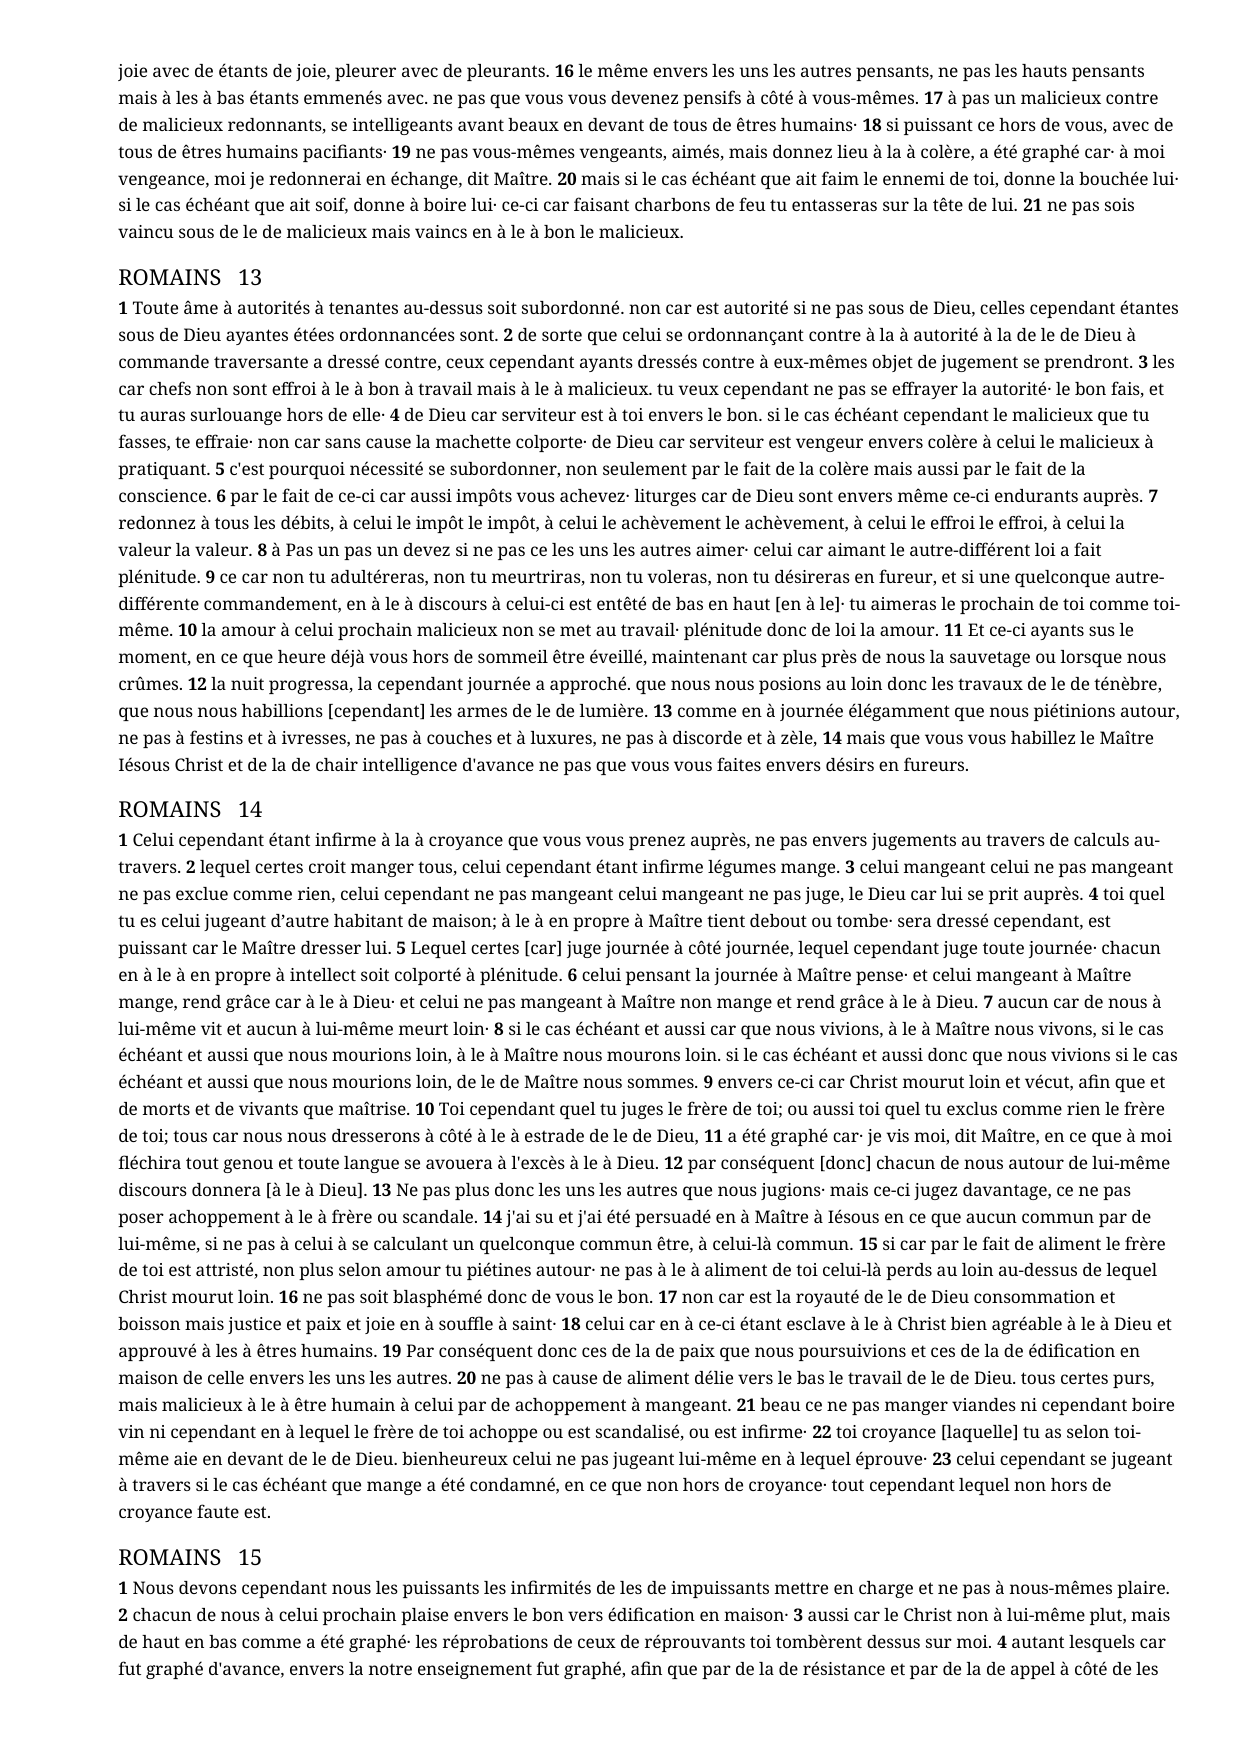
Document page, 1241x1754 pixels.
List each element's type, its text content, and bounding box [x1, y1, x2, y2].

text ROMAINS 13 [118, 262, 1181, 292]
text 1 Nous devons cependant nous les puissants les infirmités de les de impuissants mettre en charge et ne pas à nous-mêmes plaire. 2 chacun de nous à celui prochain plaise envers le bon vers édification en maison· 3 aussi car le Christ non à lui-même plut, mais de haut en bas comme a été graphé· les réprobations de ceux de réprouvants toi tombèrent dessus sur moi. 4 autant lesquels car fut graphé d'avance, envers la notre enseignement fut graphé, afin que par de la de résistance et par de la de appel à côté de les [118, 1576, 1181, 1680]
text ROMAINS 15 [118, 1542, 1181, 1572]
text 1 Toute âme à autorités à tenantes au-dessus soit subordonné. non car est autorité si ne pas sous de Dieu, celles cependant étantes sous de Dieu ayantes étées ordonnancées sont. 2 de sorte que celui se ordonnançant contre à la à autorité à la de le de Dieu à commande traversante a dressé contre, ceux cependant ayants dressés contre à eux-mêmes objet de jugement se prendront. 3 les car chefs non sont effroi à le à bon à travail mais à le à malicieux. tu veux cependant ne pas se effrayer la autorité· le bon fais, et tu auras surlouange hors de elle· 4 de Dieu car serviteur est à toi envers le bon. si le cas échéant cependant le malicieux que tu fasses, te effraie· non car sans cause la machette colporte· de Dieu car serviteur est vengeur envers colère à celui le malicieux à pratiquant. 5 c'est pourquoi nécessité se subordonner, non seulement par le fait de la colère mais aussi par le fait de la conscience. 6 par le fait de ce-ci car aussi impôts vous achevez· liturges car de Dieu sont envers même ce-ci endurants auprès. 7 redonnez à tous les débits, à celui le impôt le impôt, à celui le achèvement le achèvement, à celui le effroi le effroi, à celui la valeur la valeur. 8 à Pas un pas un devez si ne pas ce les uns les autres aimer· celui car aimant le autre-différent loi a fait plénitude. 9 ce car non tu adultéreras, non tu meurtriras, non tu voleras, non tu désireras en fureur, et si une quelconque autre-différente commandement, en à le à discours à celui-ci est entêté de bas en haut [en à le]· tu aimeras le prochain de toi comme toi-même. 10 la amour à celui prochain malicieux non se met au travail· plénitude donc de loi la amour. 11 Et ce-ci ayants sus le moment, en ce que heure déjà vous hors de sommeil être éveillé, maintenant car plus près de nous la sauvetage ou lorsque nous crûmes. 12 la nuit progressa, la cependant journée a approché. que nous nous posions au loin donc les travaux de le de ténèbre, que nous nous habillions [cependant] les armes de le de lumière. 13 comme en à journée élégamment que nous piétinions autour, ne pas à festins et à ivresses, ne pas à couches et à luxures, ne pas à discorde et à zèle, 14 mais que vous vous habillez le Maître Iésous Christ et de la de chair intelligence d'avance ne pas que vous vous faites envers désirs en fureurs. [118, 296, 1181, 776]
text ROMAINS 14 [118, 794, 1181, 824]
text 1 Celui cependant étant infirme à la à croyance que vous vous prenez auprès, ne pas envers jugements au travers de calculs au-travers. 2 lequel certes croit manger tous, celui cependant étant infirme légumes mange. 3 celui mangeant celui ne pas mangeant ne pas exclue comme rien, celui cependant ne pas mangeant celui mangeant ne pas juge, le Dieu car lui se prit auprès. 4 toi quel tu es celui jugeant d’autre habitant de maison; à le à en propre à Maître tient debout ou tombe· sera dressé cependant, est puissant car le Maître dresser lui. 5 Lequel certes [car] juge journée à côté journée, lequel cependant juge toute journée· chacun en à le à en propre à intellect soit colporté à plénitude. 6 celui pensant la journée à Maître pense· et celui mangeant à Maître mange, rend grâce car à le à Dieu· et celui ne pas mangeant à Maître non mange et rend grâce à le à Dieu. 7 aucun car de nous à lui-même vit et aucun à lui-même meurt loin· 8 si le cas échéant et aussi car que nous vivions, à le à Maître nous vivons, si le cas échéant et aussi que nous mourions loin, à le à Maître nous mourons loin. si le cas échéant et aussi donc que nous vivions si le cas échéant et aussi que nous mourions loin, de le de Maître nous sommes. 9 envers ce-ci car Christ mourut loin et vécut, afin que et de morts et de vivants que maîtrise. 10 Toi cependant quel tu juges le frère de toi; ou aussi toi quel tu exclus comme rien le frère de toi; tous car nous nous dresserons à côté à le à estrade de le de Dieu, 11 a été graphé car· je vis moi, dit Maître, en ce que à moi fléchira tout genou et toute langue se avouera à l'excès à le à Dieu. 12 par conséquent [donc] chacun de nous autour de lui-même discours donnera [à le à Dieu]. 13 Ne pas plus donc les uns les autres que nous jugions· mais ce-ci jugez davantage, ce ne pas poser achoppement à le à frère ou scandale. 14 j'ai su et j'ai été persuadé en à Maître à Iésous en ce que aucun commun par de lui-même, si ne pas à celui à se calculant un quelconque commun être, à celui-là commun. 15 si car par le fait de aliment le frère de toi est attristé, non plus selon amour tu piétines autour· ne pas à le à aliment de toi celui-là perds au loin au-dessus de lequel Christ mourut loin. 16 ne pas soit blasphémé donc de vous le bon. 17 non car est la royauté de le de Dieu consommation et boisson mais justice et paix et joie en à souffle à saint· 18 celui car en à ce-ci étant esclave à le à Christ bien agréable à le à Dieu et approuvé à les à êtres humains. 19 Par conséquent donc ces de la de paix que nous poursuivions et ces de la de édification en maison de celle envers les uns les autres. 20 ne pas à cause de aliment délie vers le bas le travail de le de Dieu. tous certes purs, mais malicieux à le à être humain à celui par de achoppement à mangeant. 21 beau ce ne pas manger viandes ni cependant boire vin ni cependant en à lequel le frère de toi achoppe ou est scandalisé, ou est infirme· 22 toi croyance [laquelle] tu as selon toi-même aie en devant de le de Dieu. bienheureux celui ne pas jugeant lui-même en à lequel éprouve· 23 celui cependant se jugeant à travers si le cas échéant que mange a été condamné, en ce que non hors de croyance· tout cependant lequel non hors de croyance faute est. [118, 828, 1181, 1524]
text joie avec de étants de joie, pleurer avec de pleurants. 16 le même envers les uns les autres pensants, ne pas les hauts pensants mais à les à bas étants emmenés avec. ne pas que vous vous devenez pensifs à côté à vous-mêmes. 17 à pas un malicieux contre de malicieux redonnants, se intelligeants avant beaux en devant de tous de êtres humains· 18 si puissant ce hors de vous, avec de tous de êtres humains pacifiants· 19 ne pas vous-mêmes vengeants, aimés, mais donnez lieu à la à colère, a été graphé car· à moi vengeance, moi je redonnerai en échange, dit Maître. 20 mais si le cas échéant que ait faim le ennemi de toi, donne la bouchée lui· si le cas échéant que ait soif, donne à boire lui· ce-ci car faisant charbons de feu tu entasseras sur la tête de lui. 21 ne pas sois vaincu sous de le de malicieux mais vaincs en à le à bon le malicieux. [118, 59, 1181, 244]
